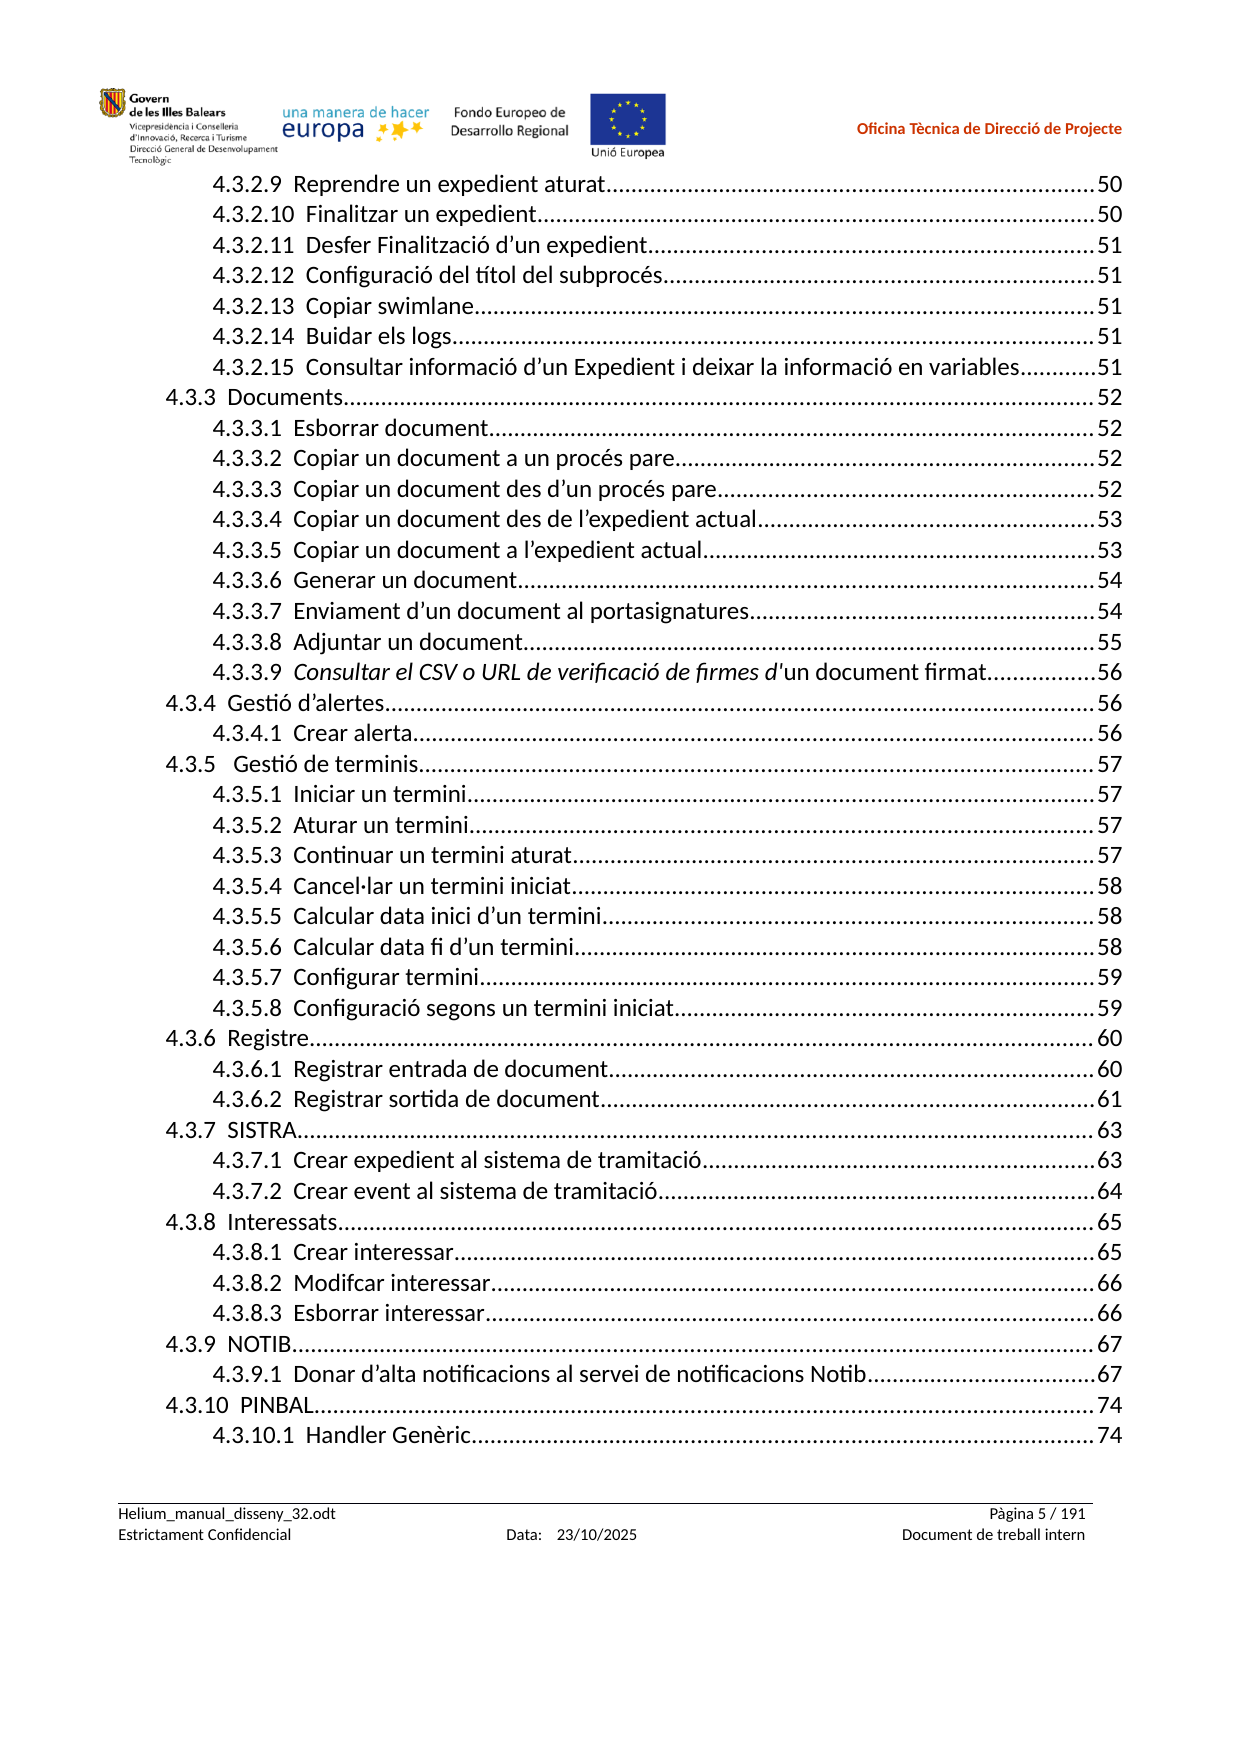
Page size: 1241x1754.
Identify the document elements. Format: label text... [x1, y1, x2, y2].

text 4.3.6 Registre 60 [160, 1022, 1122, 1053]
text 4.3.8.1 Crear interessar 65 [207, 1236, 1122, 1267]
text 4.3.3.9 Consultar el CSV o URL de verificació de firmes d'un document firmat 56 [207, 656, 1122, 687]
text 4.3.2.9 Reprendre un expedient aturat 50 [207, 168, 1122, 198]
text 4.3.5.5 Calcular data inici d’un termini 58 [207, 900, 1122, 931]
text 4.3.9.1 Donar d’alta notificacions al servei de notificacions Notib 67 [207, 1358, 1122, 1389]
text 4.3.2.11 Desfer Finalització d’un expedient 51 [207, 229, 1122, 259]
text 4.3.10 PINBAL 74 [160, 1389, 1122, 1419]
text 4.3.4.1 Crear alerta 56 [207, 717, 1122, 748]
text 4.3.5.1 Iniciar un termini 57 [207, 778, 1122, 809]
text 4.3.8 Interessats 65 [160, 1206, 1122, 1236]
text 4.3.7.1 Crear expedient al sistema de tramitació 63 [207, 1144, 1122, 1175]
text 4.3.9 NOTIB 67 [160, 1328, 1122, 1358]
text 4.3.10.1 Handler Genèric 74 [207, 1419, 1122, 1450]
text 4.3.2.12 Configuració del títol del subprocés 51 [207, 259, 1122, 290]
text 4.3.4 Gestió d’alertes 56 [160, 687, 1122, 717]
text 4.3.5.7 Configurar termini 59 [207, 961, 1122, 992]
text 4.3.3.1 Esborrar document 52 [207, 412, 1122, 443]
text 4.3.3 Documents 52 [160, 382, 1122, 412]
text 4.3.3.4 Copiar un document des de l’expedient actual 53 [207, 504, 1122, 534]
text 4.3.5.3 Continuar un termini aturat 57 [207, 839, 1122, 870]
text 4.3.5 Gestió de terminis 57 [160, 748, 1122, 778]
text 4.3.8.3 Esborrar interessar 66 [207, 1297, 1122, 1328]
text 4.3.2.13 Copiar swimlane 51 [207, 290, 1122, 321]
picture [99, 87, 668, 166]
text 4.3.3.8 Adjuntar un document 55 [207, 626, 1122, 656]
text 4.3.2.14 Buidar els logs 51 [207, 321, 1122, 351]
text 4.3.8.2 Modifcar interessar 66 [207, 1267, 1122, 1297]
text 4.3.3.3 Copiar un document des d’un procés pare 52 [207, 473, 1122, 504]
text 4.3.3.5 Copiar un document a l’expedient actual 53 [207, 534, 1122, 565]
text 4.3.5.8 Configuració segons un termini iniciat 59 [207, 992, 1122, 1022]
text 4.3.2.10 Finalitzar un expedient 50 [207, 198, 1122, 229]
text 4.3.6.1 Registrar entrada de document 60 [207, 1053, 1122, 1083]
text 4.3.3.2 Copiar un document a un procés pare 52 [207, 443, 1122, 473]
text 4.3.5.2 Aturar un termini 57 [207, 809, 1122, 839]
text 4.3.3.6 Generar un document 54 [207, 565, 1122, 595]
text 4.3.5.6 Calcular data fi d’un termini 58 [207, 931, 1122, 961]
text 4.3.7.2 Crear event al sistema de tramitació 64 [207, 1175, 1122, 1206]
text 4.3.2.15 Consultar informació d’un Expedient i deixar la informació en variables 51 [207, 351, 1122, 382]
text 4.3.7 SISTRA 63 [160, 1114, 1122, 1144]
text 4.3.6.2 Registrar sortida de document 61 [207, 1083, 1122, 1114]
text 4.3.3.7 Enviament d’un document al portasignatures 54 [207, 595, 1122, 626]
text 4.3.5.4 Cancel·lar un termini iniciat 58 [207, 870, 1122, 900]
